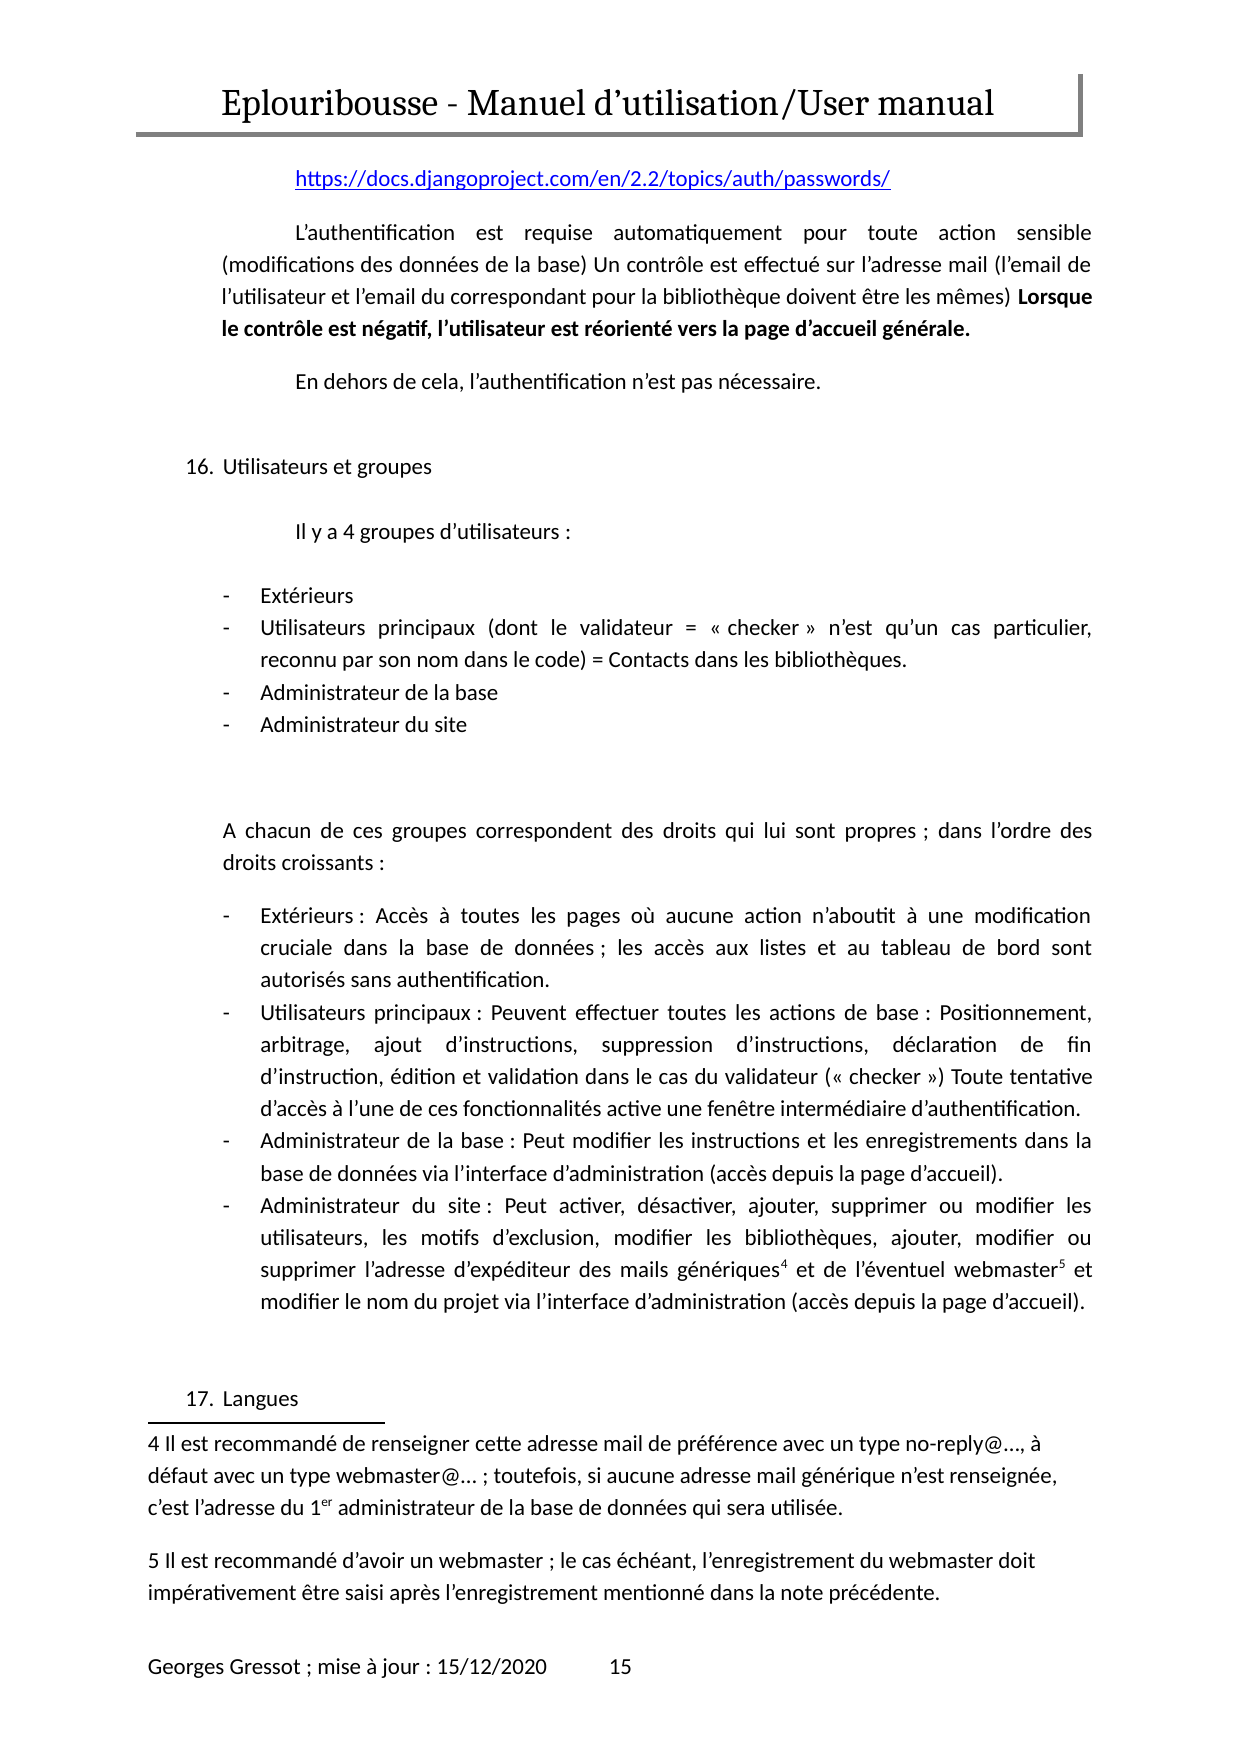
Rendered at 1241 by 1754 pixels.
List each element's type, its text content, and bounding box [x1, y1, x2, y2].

list Administrateur du site : Peut activer, désactiver, ajouter, supprimer ou modifier les utilisateurs, les motifs d’exclusion, modifier les bibliothèques, ajouter, modifier ou supprimer l’adresse d’expéditeur des mails génériques et de l’éventuel webmaster et modifier le nom du projet via l’interface d’administration (accès depuis la page d’accueil). [223, 1191, 1093, 1315]
list Utilisateurs principaux : Peuvent effectuer toutes les actions de base : Positionnement, arbitrage, ajout d’instructions, suppression d’instructions, déclaration de fin d’instruction, édition et validation dans le cas du validateur (« checker ») Toute tentative d’accès à l’une de ces fonctionnalités active une fenêtre intermédiaire d’authentification. [223, 998, 1093, 1122]
list Utilisateurs principaux (dont le validateur = « checker » n’est qu’un cas particulier, reconnu par son nom dans le code) = Contacts dans les bibliothèques. [223, 613, 1093, 673]
text En dehors de cela, l’authentification n’est pas nécessaire. [221, 367, 1093, 395]
text L’authentification est requise automatiquement pour toute action sensible (modifications des données de la base) Un contrôle est effectué sur l’adresse mail (l’email de l’utilisateur et l’email du correspondant pour la bibliothèque doivent être les mêmes) Lorsque le contrôle est négatif, l’utilisateur est réorienté vers la page d’accueil générale. [221, 218, 1093, 342]
list Il est recommandé de renseigner cette adresse mail de préférence avec un type no-reply@…, à défaut avec un type webmaster@… ; toutefois, si aucune adresse mail générique n’est renseignée, c’est l’adresse du 1er administrateur de la base de données qui sera utilisée. [148, 1429, 1093, 1521]
list Utilisateurs et groupes [185, 452, 1093, 480]
list Il est recommandé d’avoir un webmaster ; le cas échéant, l’enregistrement du webmaster doit impérativement être saisi après l’enregistrement mentionné dans la note précédente. [148, 1546, 1093, 1606]
list Administrateur de la base : Peut modifier les instructions et les enregistrements dans la base de données via l’interface d’administration (accès depuis la page d’accueil). [223, 1126, 1093, 1187]
list Il y a 4 groupes d’utilisateurs : [295, 517, 1093, 545]
text https://docs.djangoproject.com/en/2.2/topics/auth/passwords/ [221, 164, 1093, 193]
list Extérieurs [223, 581, 1093, 609]
list Administrateur du site [223, 710, 1093, 738]
text A chacun de ces groupes correspondent des droits qui lui sont propres ; dans l’ordre des droits croissants : [223, 816, 1093, 876]
list Langues [185, 1384, 1093, 1412]
list Extérieurs : Accès à toutes les pages où aucune action n’aboutit à une modification cruciale dans la base de données ; les accès aux listes et au tableau de bord sont autorisés sans authentification. [223, 901, 1093, 993]
list Administrateur de la base [223, 678, 1093, 706]
